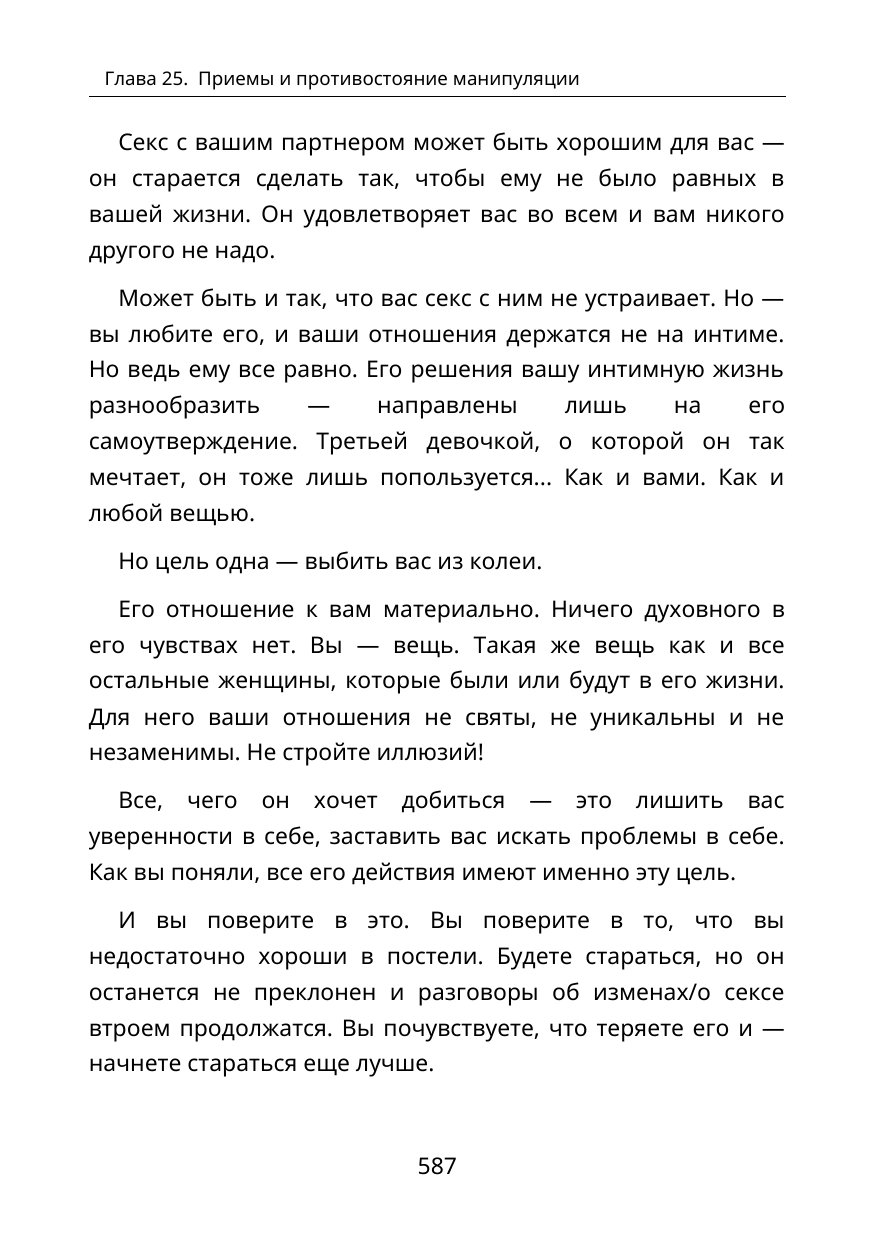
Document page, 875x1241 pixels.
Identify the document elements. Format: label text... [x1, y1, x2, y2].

text Секс с вашим партнером может быть хорошим для вас — он старается сделать так, чтобы ему не было равных в вашей жизни. Он удовлетворяет вас во всем и вам никого другого не надо. [88, 126, 786, 265]
text Все, чего он хочет добиться — это лишить вас уверенности в себе, заставить вас искать проблемы в себе. Как вы поняли, все его действия имеют именно эту цель. [88, 784, 786, 887]
text Может быть и так, что вас секс с ним не устраивает. Но — вы любите его, и ваши отношения держатся не на интиме. Но ведь ему все равно. Его решения вашу интимную жизнь разнообразить — направлены лишь на его самоутверждение. Третьей девочкой, о которой он так мечтает, он тоже лишь попользуется... Как и вами. Как и любой вещью. [88, 282, 786, 528]
text Но цель одна — выбить вас из колеи. [88, 545, 786, 576]
text Его отношение к вам материально. Ничего духовного в его чувствах нет. Вы — вещь. Такая же вещь как и все остальные женщины, которые были или будут в его жизни. Для него ваши отношения не святы, не уникальны и не незаменимы. Не стройте иллюзий! [88, 593, 786, 768]
text И вы поверите в это. Вы поверите в то, что вы недостаточно хороши в постели. Будете стараться, но он останется не преклонен и разговоры об изменах/о сексе втроем продолжатся. Вы почувствуете, что теряете его и — начнете стараться еще лучше. [88, 904, 786, 1079]
